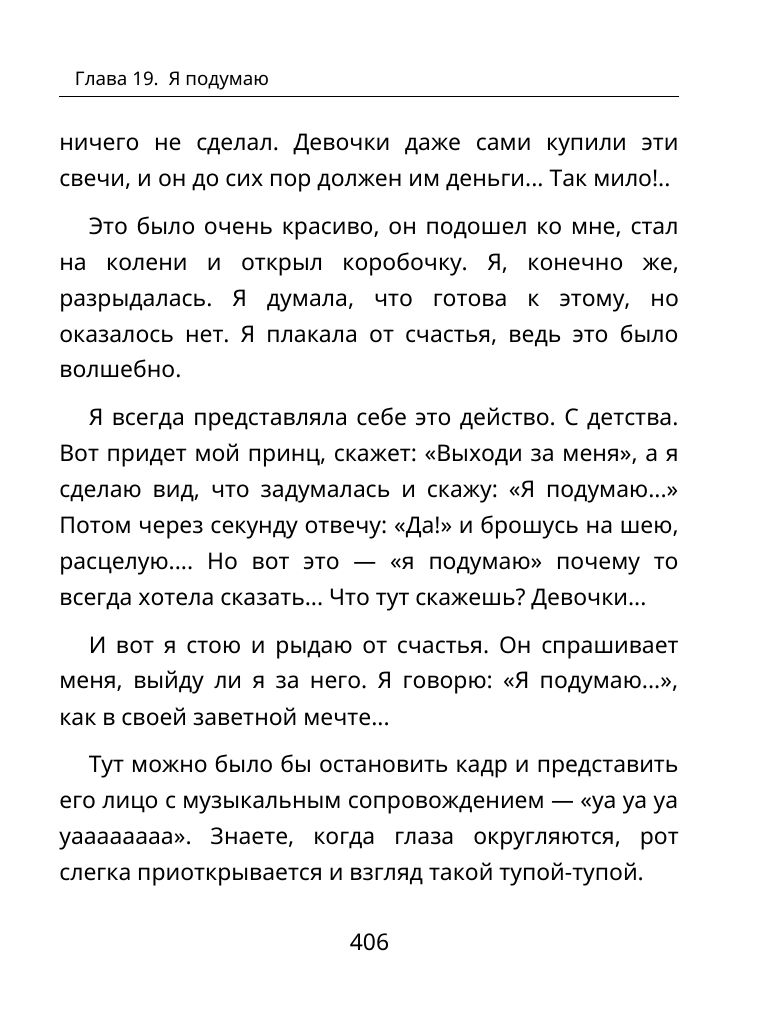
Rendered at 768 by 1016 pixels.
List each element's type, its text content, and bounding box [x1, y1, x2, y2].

text Это было очень красиво, он подошел ко мне, стал на колени и открыл коробочку. Я, конечно же, разрыдалась. Я думала, что готова к этому, но оказалось нет. Я плакала от счастья, ведь это было волшебно. [59, 210, 679, 385]
text ничего не сделал. Девочки даже сами купили эти свечи, и он до сих пор должен им деньги... Так мило!.. [59, 126, 679, 193]
text И вот я стою и рыдаю от счастья. Он спрашивает меня, выйду ли я за него. Я говорю: «Я подумаю...», как в своей заветной мечте... [59, 628, 679, 732]
text Тут можно было бы остановить кадр и представить его лицо с музыкальным сопровождением — «уа уа уа уаааааааа». Знаете, когда глаза округляются, рот слегка приоткрывается и взгляд такой тупой-тупой. [59, 748, 679, 887]
text Я всегда представляла себе это действо. С детства. Вот придет мой принц, скажет: «Выходи за меня», а я сделаю вид, что задумалась и скажу: «Я подумаю...» Потом через секунду отвечу: «Да!» и брошусь на шею, расцелую.... Но вот это — «я подумаю» почему то всегда хотела сказать... Что тут скажешь? Девочки... [59, 401, 679, 612]
